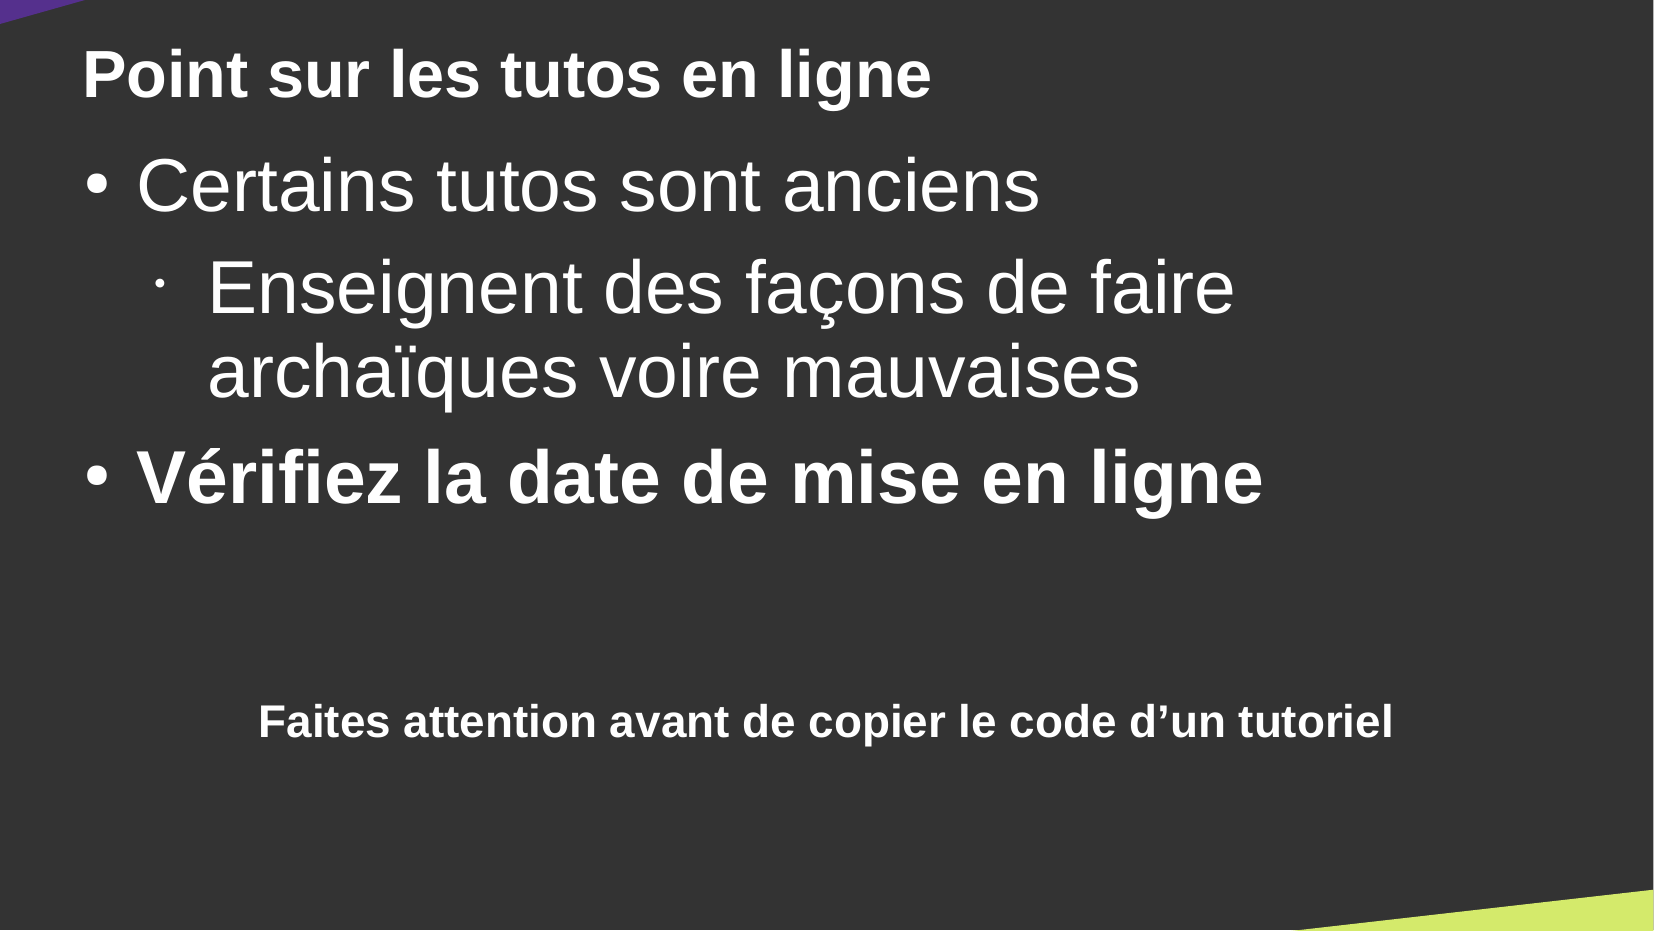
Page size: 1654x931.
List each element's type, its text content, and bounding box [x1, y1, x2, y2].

title Point sur les tutos en ligne [82, 37, 1571, 122]
list Certains tutos sont anciens Enseignent des façons de faire archaïques voire mauvaises Vérifiez la date de mise en ligne [65, 143, 1554, 751]
text_box [1290, 889, 1654, 931]
text_box [0, 0, 85, 24]
text_box Faites attention avant de copier le code d’un tutoriel [191, 688, 1462, 858]
